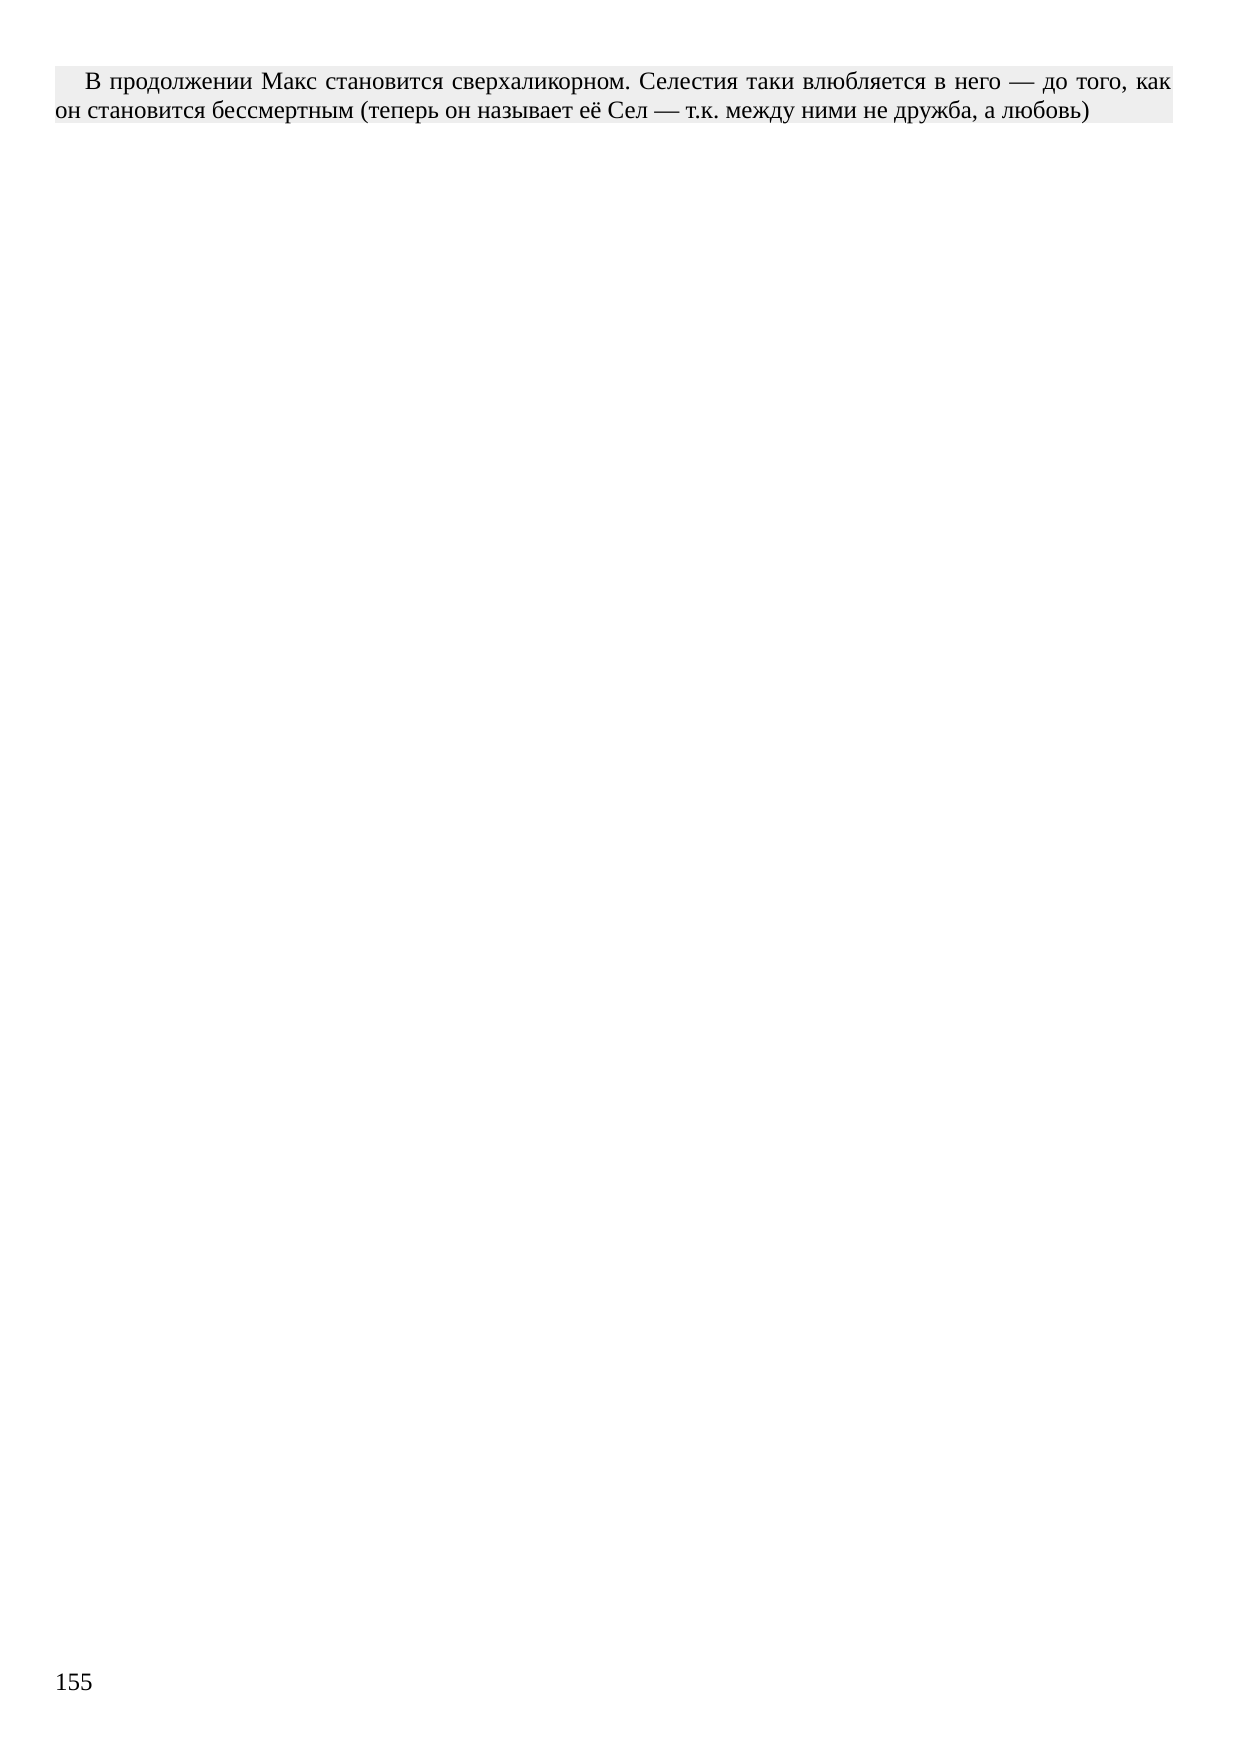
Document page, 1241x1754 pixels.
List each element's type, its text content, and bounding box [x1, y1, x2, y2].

text В продолжении Макс становится сверхаликорном. Селестия таки влюбляется в него — до того, как он становится бессмертным (теперь он называет её Сел — т.к. между ними не дружба, а любовь) [55, 66, 1173, 123]
